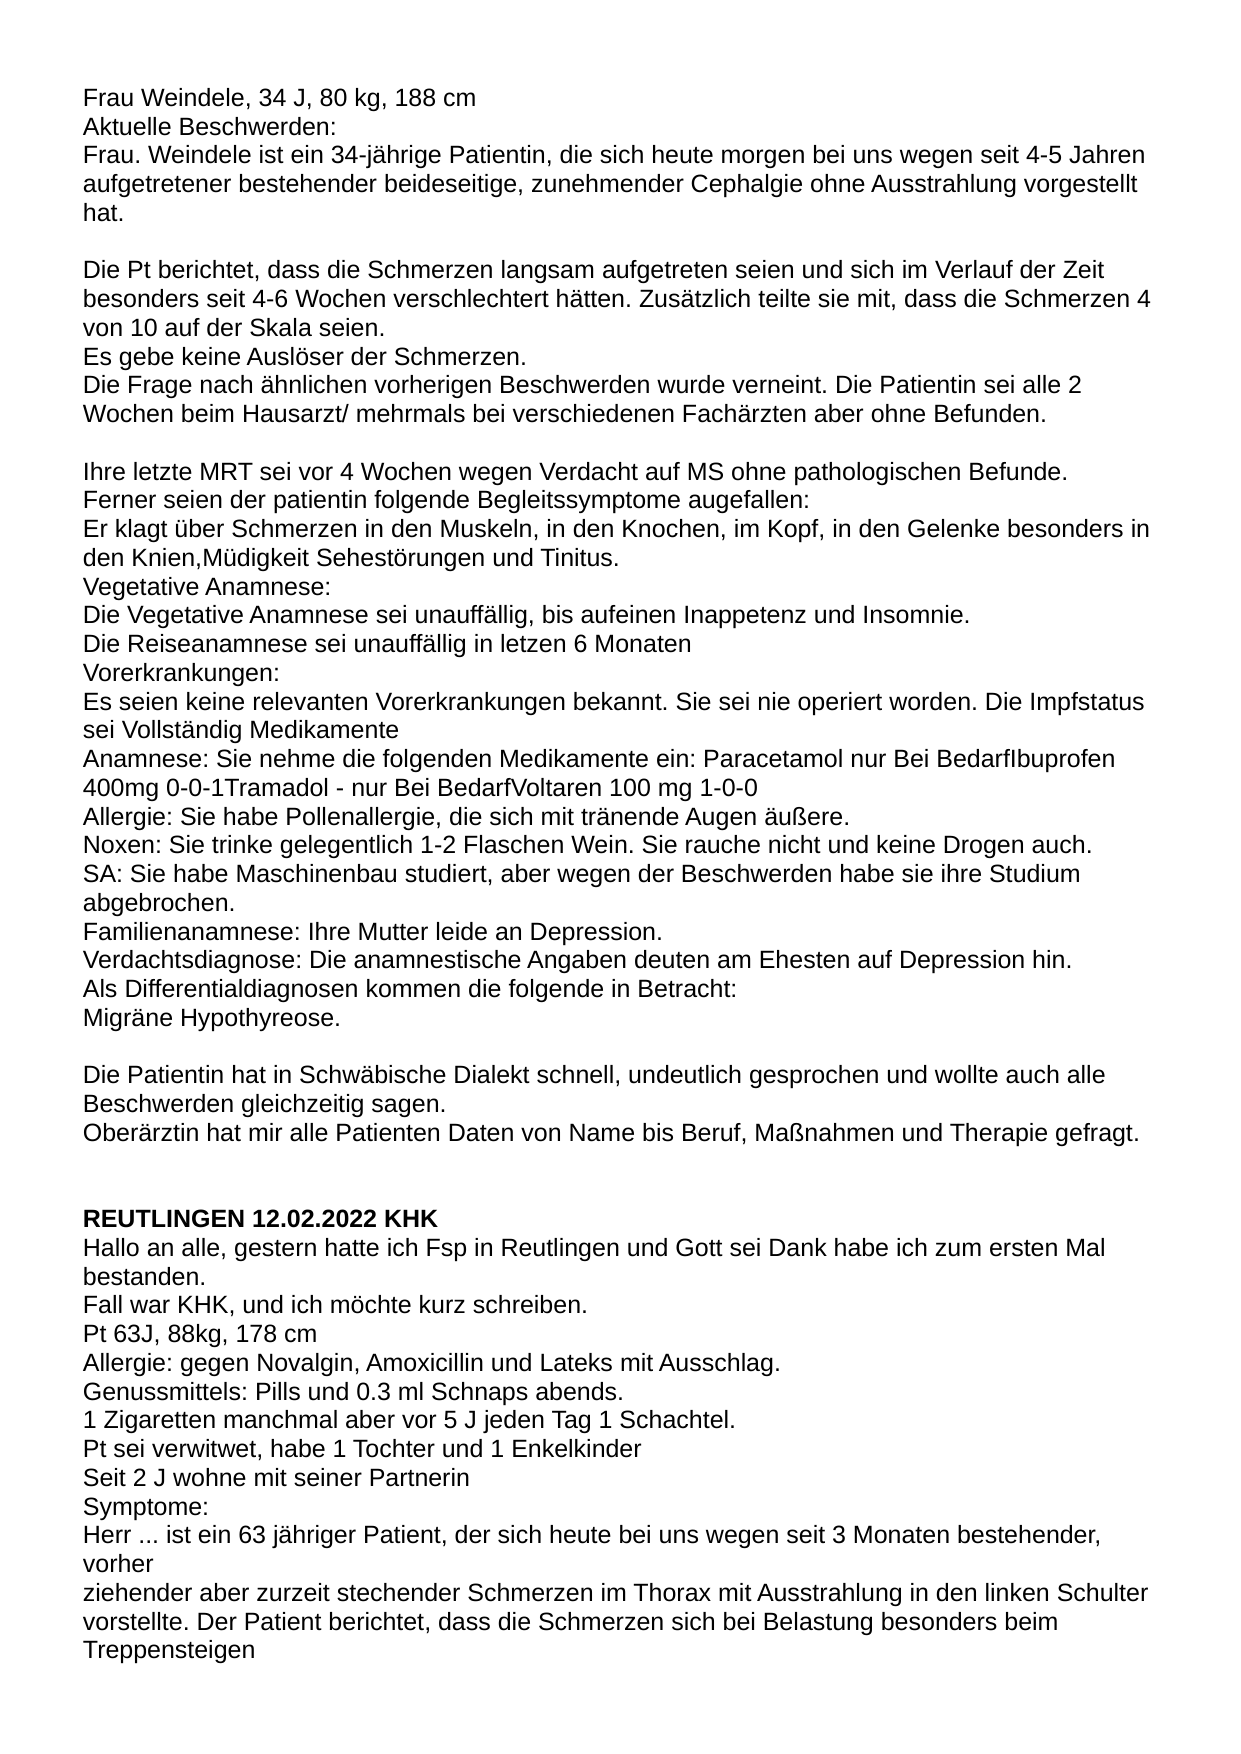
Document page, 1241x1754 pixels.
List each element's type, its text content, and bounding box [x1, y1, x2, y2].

text SA: Sie habe Maschinenbau studiert, aber wegen der Beschwerden habe sie ihre Studium abgebrochen. [83, 859, 1157, 916]
text Fall war KHK, und ich möchte kurz schreiben. [83, 1290, 1157, 1319]
text 1 Zigaretten manchmal aber vor 5 J jeden Tag 1 Schachtel. [83, 1405, 1157, 1434]
text Verdachtsdiagnose: Die anamnestische Angaben deuten am Ehesten auf Depression hin. [83, 945, 1157, 974]
text Symptome: [83, 1491, 1157, 1520]
text Noxen: Sie trinke gelegentlich 1-2 Flaschen Wein. Sie rauche nicht und keine Drogen auch. [83, 830, 1157, 859]
text Die Frage nach ähnlichen vorherigen Beschwerden wurde verneint. Die Patientin sei alle 2 Wochen beim Hausarzt/ mehrmals bei verschiedenen Fachärzten aber ohne Befunden. [83, 370, 1157, 428]
text Ihre letzte MRT sei vor 4 Wochen wegen Verdacht auf MS ohne pathologischen Befunde. [83, 456, 1157, 485]
text Frau Weindele, 34 J, 80 kg, 188 cm [83, 83, 1157, 111]
text Die Reiseanamnese sei unauffällig in letzen 6 Monaten [83, 629, 1157, 658]
text Familienanamnese: Ihre Mutter leide an Depression. [83, 916, 1157, 945]
text Seit 2 J wohne mit seiner Partnerin [83, 1463, 1157, 1491]
text Ferner seien der patientin folgende Begleitssymptome augefallen: [83, 485, 1157, 514]
text Es gebe keine Auslöser der Schmerzen. [83, 341, 1157, 370]
text Aktuelle Beschwerden: [83, 111, 1157, 140]
text ziehender aber zurzeit stechender Schmerzen im Thorax mit Ausstrahlung in den linken Schulter [83, 1578, 1157, 1606]
text Anamnese: Sie nehme die folgenden Medikamente ein: Paracetamol nur Bei BedarfIbuprofen 400mg 0-0-1Tramadol - nur Bei BedarfVoltaren 100 mg 1-0-0 [83, 744, 1157, 801]
text Er klagt über Schmerzen in den Muskeln, in den Knochen, im Kopf, in den Gelenke besonders in den Knien,Müdigkeit Sehestörungen und Tinitus. [83, 514, 1157, 571]
text Pt 63J, 88kg, 178 cm [83, 1319, 1157, 1348]
text Pt sei verwitwet, habe 1 Tochter und 1 Enkelkinder [83, 1434, 1157, 1463]
text Hallo an alle, gestern hatte ich Fsp in Reutlingen und Gott sei Dank habe ich zum ersten Mal bestanden. [83, 1233, 1157, 1290]
text Die Patientin hat in Schwäbische Dialekt schnell, undeutlich gesprochen und wollte auch alle Beschwerden gleichzeitig sagen. [83, 1060, 1157, 1118]
text Oberärztin hat mir alle Patienten Daten von Name bis Beruf, Maßnahmen und Therapie gefragt. [83, 1118, 1157, 1146]
text REUTLINGEN 12.02.2022 KHK [83, 1204, 1157, 1233]
text Es seien keine relevanten Vorerkrankungen bekannt. Sie sei nie operiert worden. Die Impfstatus sei Vollständig Medikamente [83, 686, 1157, 744]
text Als Differentialdiagnosen kommen die folgende in Betracht: [83, 974, 1157, 1003]
text Vegetative Anamnese: [83, 571, 1157, 600]
text Herr ... ist ein 63 jähriger Patient, der sich heute bei uns wegen seit 3 Monaten bestehender, vorher [83, 1520, 1157, 1578]
text Die Pt berichtet, dass die Schmerzen langsam aufgetreten seien und sich im Verlauf der Zeit besonders seit 4-6 Wochen verschlechtert hätten. Zusätzlich teilte sie mit, dass die Schmerzen 4 von 10 auf der Skala seien. [83, 255, 1157, 341]
text vorstellte. Der Patient berichtet, dass die Schmerzen sich bei Belastung besonders beim Treppensteigen [83, 1606, 1157, 1664]
text Allergie: gegen Novalgin, Amoxicillin und Lateks mit Ausschlag. [83, 1348, 1157, 1376]
text Migräne Hypothyreose. [83, 1003, 1157, 1031]
text Genussmittels: Pills und 0.3 ml Schnaps abends. [83, 1376, 1157, 1405]
text Frau. Weindele ist ein 34-jährige Patientin, die sich heute morgen bei uns wegen seit 4-5 Jahren aufgetretener bestehender beideseitige, zunehmender Cephalgie ohne Ausstrahlung vorgestellt hat. [83, 140, 1157, 226]
text Allergie: Sie habe Pollenallergie, die sich mit tränende Augen äußere. [83, 801, 1157, 830]
text Die Vegetative Anamnese sei unauffällig, bis aufeinen Inappetenz und Insomnie. [83, 600, 1157, 629]
text Vorerkrankungen: [83, 658, 1157, 686]
